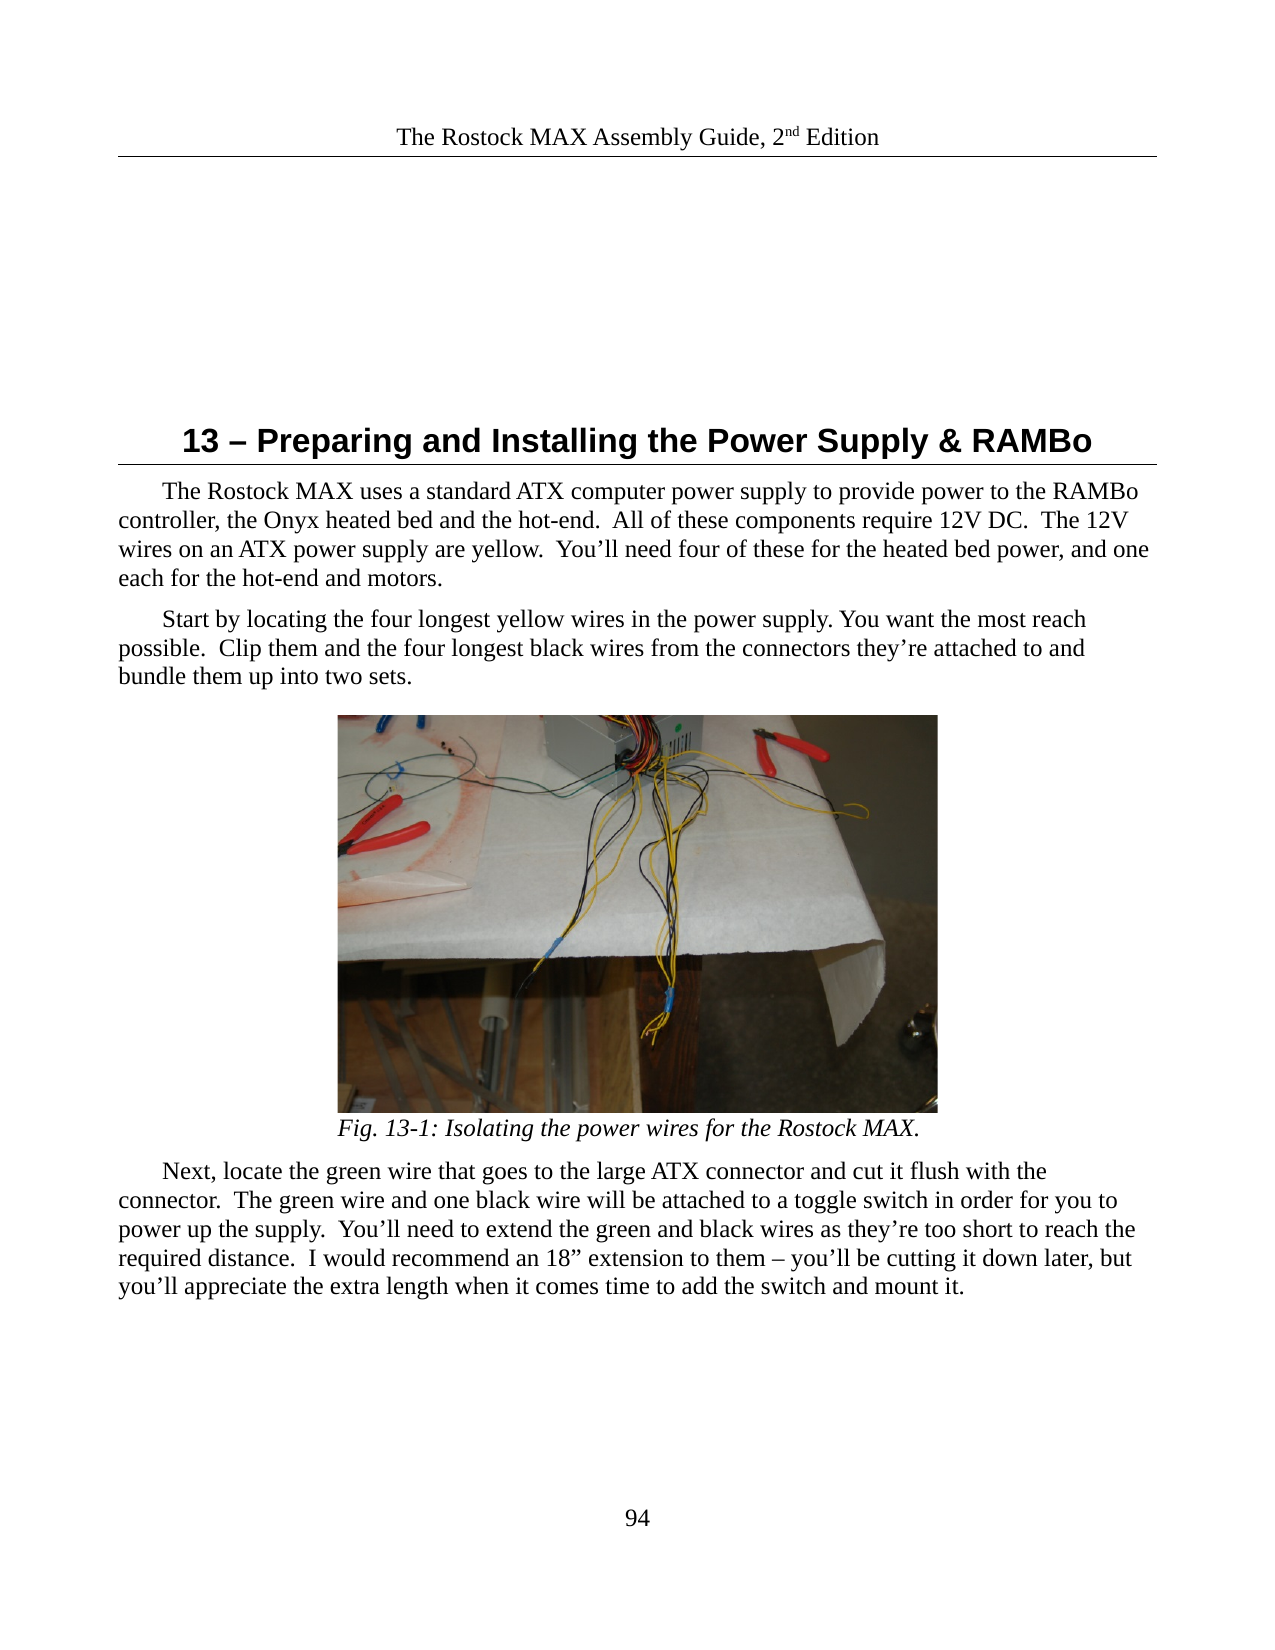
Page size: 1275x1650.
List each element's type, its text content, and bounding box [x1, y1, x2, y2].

picture [337, 715, 938, 1113]
text The Rostock MAX uses a standard ATX computer power supply to provide power to the RAMBo controller, the Onyx heated bed and the hot-end. All of these components require 12V DC. The 12V wires on an ATX power supply are yellow. You’ll need four of these for the heated bed power, and one each for the hot-end and motors. [118, 476, 1157, 591]
text Next, locate the green wire that goes to the large ATX connector and cut it flush with the connector. The green wire and one black wire will be attached to a toggle switch in order for you to power up the supply. You’ll need to extend the green and black wires as they’re too short to reach the required distance. I would recommend an 18” extension to them – you’ll be cutting it down later, but you’ll appreciate the extra length when it comes time to add the switch and mount it. [118, 1156, 1157, 1300]
subtitle 13 – Preparing and Installing the Power Supply & RAMBo [118, 416, 1157, 464]
text Fig. 13-1: Isolating the power wires for the Rostock MAX. [337, 1113, 937, 1142]
text Start by locating the four longest yellow wires in the power supply. You want the most reach possible. Clip them and the four longest black wires from the connectors they’re attached to and bundle them up into two sets. [118, 604, 1157, 690]
